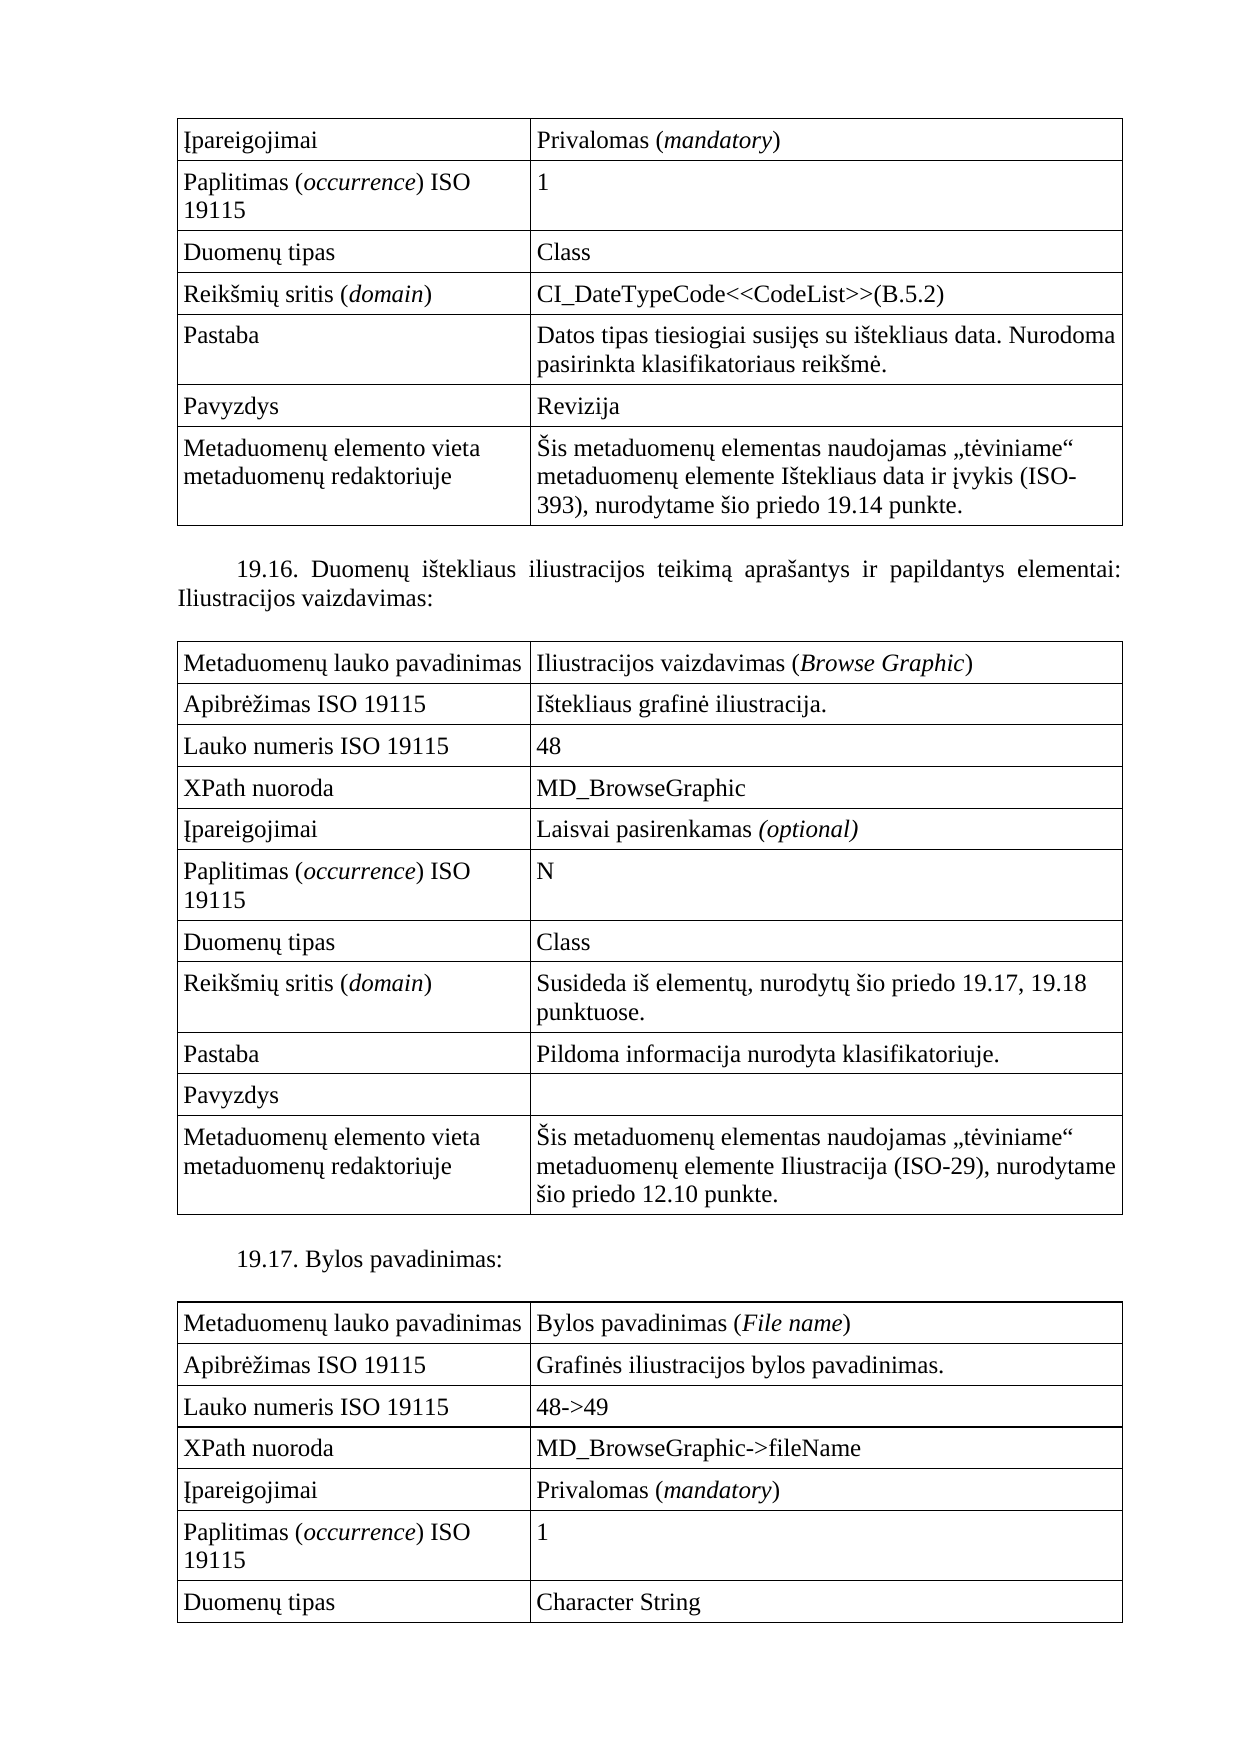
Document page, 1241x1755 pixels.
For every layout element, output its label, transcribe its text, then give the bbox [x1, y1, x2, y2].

table_cell Privalomas (mandatory) [531, 1469, 1122, 1510]
table_cell Susideda iš elementų, nurodytų šio priedo 19.17, 19.18 punktuose. [531, 962, 1122, 1032]
table_cell Apibrėžimas ISO 19115 [178, 1344, 530, 1385]
table_cell MD_BrowseGraphic->fileName [531, 1428, 1122, 1468]
table_cell Privalomas (mandatory) [531, 119, 1122, 160]
table_cell Duomenų tipas [178, 1581, 530, 1622]
table_cell 48->49 [531, 1386, 1122, 1426]
table_header Iliustracijos vaizdavimas (Browse Graphic) [531, 642, 1122, 682]
table_cell Paplitimas (occurrence) ISO 19115 [178, 1511, 530, 1580]
table_cell Datos tipas tiesiogiai susijęs su ištekliaus data. Nurodoma pasirinkta klasifikatoriaus reikšmė. [531, 315, 1122, 384]
table_cell 1 [531, 161, 1122, 230]
table_cell Duomenų tipas [178, 231, 530, 272]
table_cell MD_BrowseGraphic [531, 767, 1122, 807]
table_cell Lauko numeris ISO 19115 [178, 725, 530, 766]
table_cell XPath nuoroda [178, 1428, 530, 1468]
table_cell Įpareigojimai [178, 119, 530, 160]
table_cell N [531, 850, 1122, 919]
table_cell Apibrėžimas ISO 19115 [178, 684, 530, 724]
table_cell Duomenų tipas [178, 921, 530, 961]
table_cell Pastaba [178, 1033, 530, 1073]
table_cell Class [531, 231, 1122, 272]
table_cell [531, 1074, 1122, 1115]
table_cell Pastaba [178, 315, 530, 384]
table_cell Įpareigojimai [178, 1469, 530, 1510]
table_cell Metaduomenų elemento vieta metaduomenų redaktoriuje [178, 1116, 530, 1214]
text 19.17. Bylos pavadinimas: [177, 1244, 1122, 1273]
table_cell Pildoma informacija nurodyta klasifikatoriuje. [531, 1033, 1122, 1073]
table_cell Paplitimas (occurrence) ISO 19115 [178, 850, 530, 919]
table_header Metaduomenų lauko pavadinimas [178, 642, 530, 682]
table_cell Šis metaduomenų elementas naudojamas „tėviniame“ metaduomenų elemente Ištekliaus data ir įvykis (ISO-393), nurodytame šio priedo 19.14 punkte. [531, 427, 1122, 525]
text 19.16. Duomenų ištekliaus iliustracijos teikimą aprašantys ir papildantys elementai: Iliustracijos vaizdavimas: [177, 554, 1122, 612]
table_cell Pavyzdys [178, 1074, 530, 1115]
table_cell 48 [531, 725, 1122, 766]
table_cell Class [531, 921, 1122, 961]
table_cell Lauko numeris ISO 19115 [178, 1386, 530, 1426]
table_header Metaduomenų lauko pavadinimas [178, 1303, 530, 1343]
table_cell Character String [531, 1581, 1122, 1622]
table_cell CI_DateTypeCode<<CodeList>>(B.5.2) [531, 273, 1122, 313]
table_cell Metaduomenų elemento vieta metaduomenų redaktoriuje [178, 427, 530, 525]
table_cell Laisvai pasirenkamas (optional) [531, 809, 1122, 849]
table_cell XPath nuoroda [178, 767, 530, 807]
table_cell Reikšmių sritis (domain) [178, 962, 530, 1032]
table_cell Paplitimas (occurrence) ISO 19115 [178, 161, 530, 230]
table_cell Įpareigojimai [178, 809, 530, 849]
table_cell Revizija [531, 385, 1122, 426]
table_cell 1 [531, 1511, 1122, 1580]
table_cell Pavyzdys [178, 385, 530, 426]
table_cell Šis metaduomenų elementas naudojamas „tėviniame“ metaduomenų elemente Iliustracija (ISO-29), nurodytame šio priedo 12.10 punkte. [531, 1116, 1122, 1214]
table_header Bylos pavadinimas (File name) [531, 1303, 1122, 1343]
table_cell Reikšmių sritis (domain) [178, 273, 530, 313]
table_cell Grafinės iliustracijos bylos pavadinimas. [531, 1344, 1122, 1385]
table_cell Ištekliaus grafinė iliustracija. [531, 684, 1122, 724]
